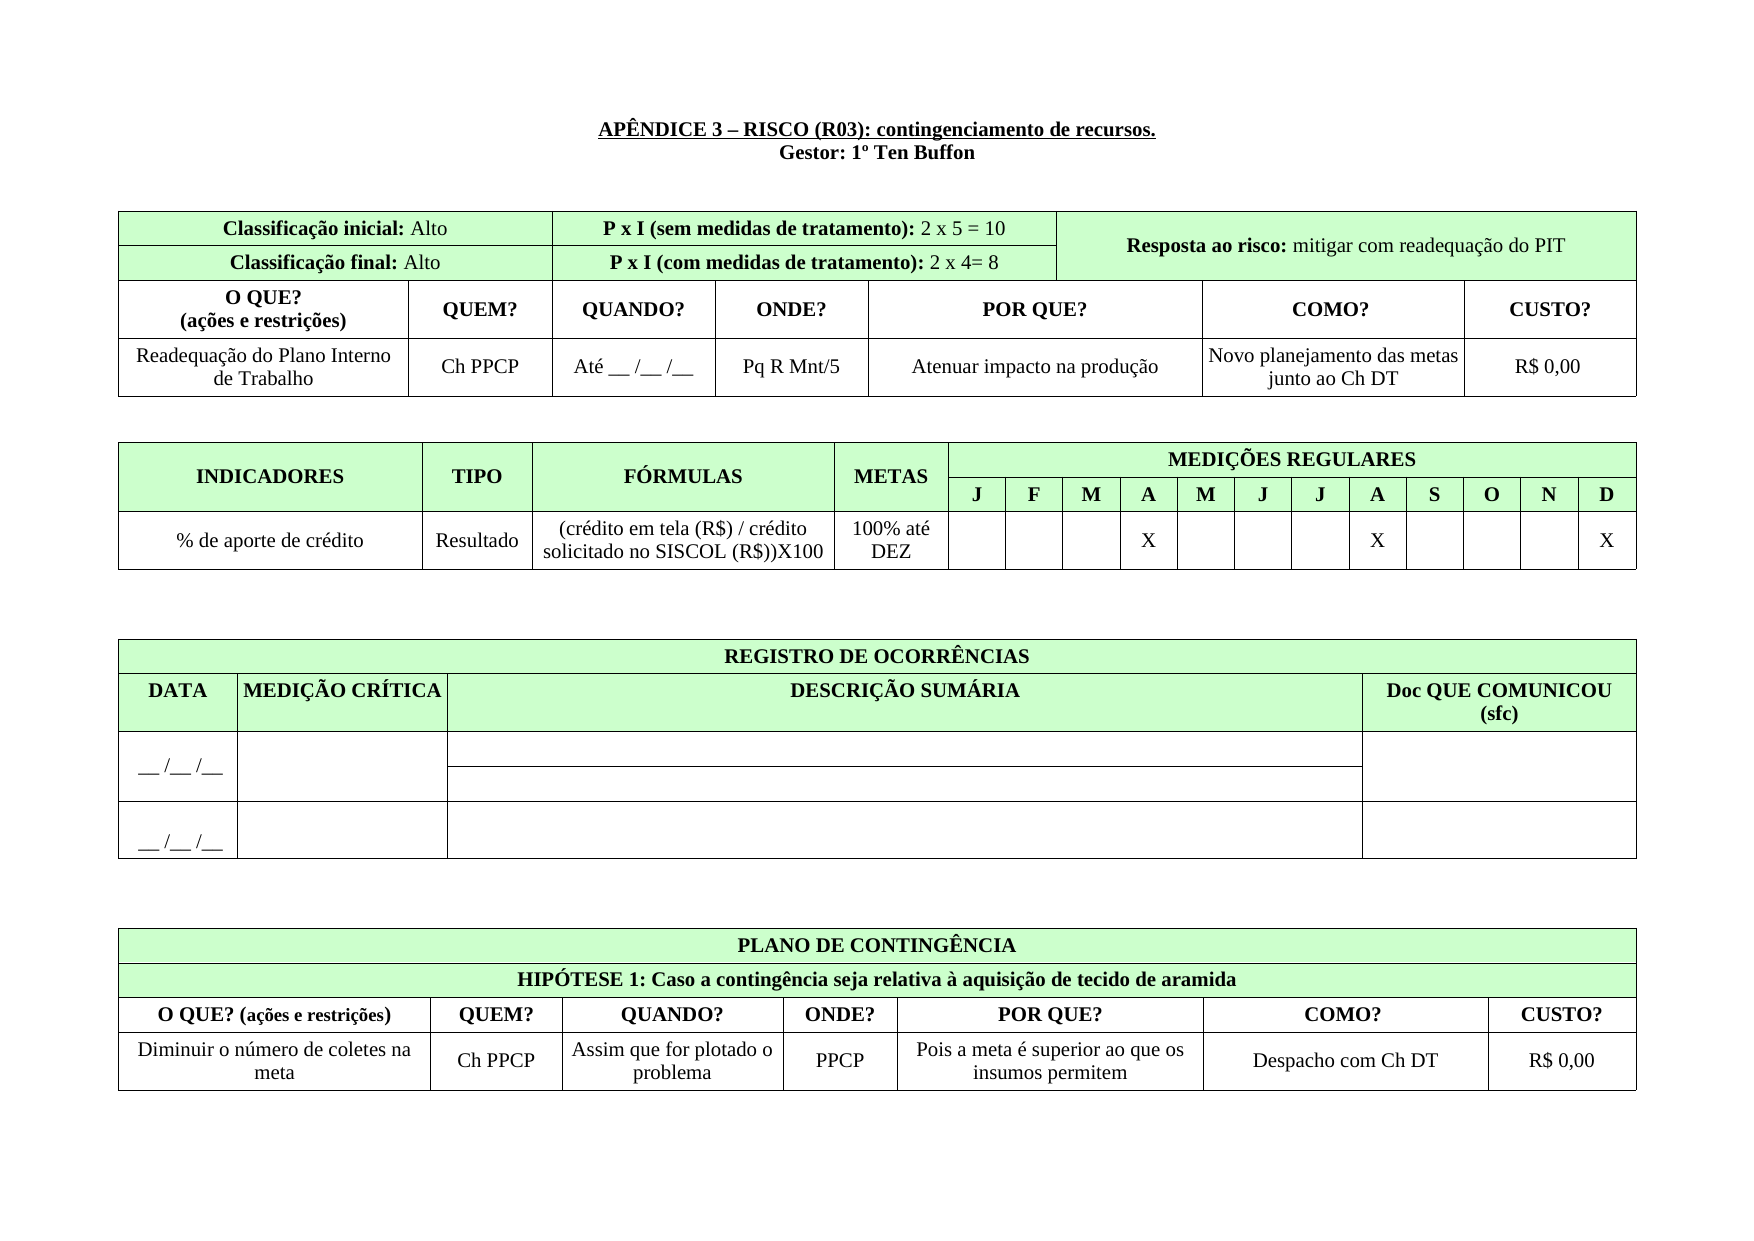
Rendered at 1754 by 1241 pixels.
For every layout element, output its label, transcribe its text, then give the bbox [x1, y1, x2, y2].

table_cell [448, 767, 1362, 801]
table_cell QUEM? [409, 281, 552, 338]
table_cell M [1178, 478, 1234, 511]
table_cell (crédito em tela (R$) / crédito solicitado no SISCOL (R$))X100 [533, 512, 834, 569]
table_cell [448, 732, 1362, 766]
table_cell O QUE? (ações e restrições) [119, 281, 408, 338]
table_cell PPCP [784, 1033, 897, 1090]
table_cell ONDE? [784, 998, 897, 1032]
table_cell [1006, 512, 1062, 569]
table_cell O QUE? (ações e restrições) [119, 998, 430, 1032]
table_header MEDIÇÕES REGULARES [949, 443, 1636, 477]
table_cell R$ 0,00 [1489, 1033, 1636, 1090]
table_cell A [1121, 478, 1177, 511]
table_cell [1292, 512, 1349, 569]
table_header REGISTRO DE OCORRÊNCIAS [119, 640, 1636, 673]
table_cell R$ 0,00 [1465, 339, 1636, 396]
table_cell Pois a meta é superior ao que os insumos permitem [898, 1033, 1203, 1090]
table_cell [238, 802, 447, 858]
table_cell COMO? [1204, 998, 1488, 1032]
text Gestor: 1º Ten Buffon [118, 141, 1636, 164]
table_cell Ch PPCP [409, 339, 552, 396]
table_cell Readequação do Plano Interno de Trabalho [119, 339, 408, 396]
table_cell J [949, 478, 1005, 511]
table_header METAS [835, 443, 948, 511]
table_header INDICADORES [119, 443, 422, 511]
table_cell [1363, 732, 1636, 801]
table_header TIPO [423, 443, 532, 511]
table_cell [1407, 512, 1463, 569]
table_cell X [1579, 512, 1636, 569]
table_cell [448, 802, 1362, 858]
table_cell 100% até DEZ [835, 512, 948, 569]
table_cell CUSTO? [1465, 281, 1636, 338]
text APÊNDICE 3 – RISCO (R03): contingenciamento de recursos. [118, 118, 1636, 141]
table_cell QUEM? [431, 998, 562, 1032]
table_cell J [1292, 478, 1349, 511]
table_cell Resultado [423, 512, 532, 569]
table_cell MEDIÇÃO CRÍTICA [238, 674, 447, 731]
table_cell % de aporte de crédito [119, 512, 422, 569]
table_cell ONDE? [716, 281, 868, 338]
table_cell Diminuir o número de coletes na meta [119, 1033, 430, 1090]
table_header Resposta ao risco: mitigar com readequação do PIT [1057, 212, 1636, 280]
table_cell QUANDO? [553, 281, 715, 338]
table_cell CUSTO? [1489, 998, 1636, 1032]
table_cell X [1350, 512, 1406, 569]
table_cell POR QUE? [869, 281, 1202, 338]
table_cell S [1407, 478, 1463, 511]
table_cell COMO? [1203, 281, 1464, 338]
table_cell __ /__ /__ [119, 802, 237, 858]
table_cell [1235, 512, 1291, 569]
table_cell POR QUE? [898, 998, 1203, 1032]
table_cell A [1350, 478, 1406, 511]
table_cell Novo planejamento das metas junto ao Ch DT [1203, 339, 1464, 396]
table_header Classificação inicial: Alto [119, 212, 552, 245]
table_cell Doc QUE COMUNICOU (sfc) [1363, 674, 1636, 731]
table_cell [1178, 512, 1234, 569]
table_cell QUANDO? [563, 998, 783, 1032]
table_cell Ch PPCP [431, 1033, 562, 1090]
table_header FÓRMULAS [533, 443, 834, 511]
table_cell N [1521, 478, 1578, 511]
table_cell [238, 732, 447, 801]
table_cell D [1579, 478, 1636, 511]
table_header P x I (sem medidas de tratamento): 2 x 5 = 10 [553, 212, 1056, 245]
table_cell DESCRIÇÃO SUMÁRIA [448, 674, 1362, 731]
table_cell F [1006, 478, 1062, 511]
table_cell O [1464, 478, 1520, 511]
table_cell X [1121, 512, 1177, 569]
table_cell __ /__ /__ [119, 732, 237, 801]
table_cell P x I (com medidas de tratamento): 2 x 4= 8 [553, 246, 1056, 280]
table_cell Atenuar impacto na produção [869, 339, 1202, 396]
table_cell [1063, 512, 1120, 569]
table_header PLANO DE CONTINGÊNCIA [119, 929, 1636, 962]
table_cell M [1063, 478, 1120, 511]
table_cell HIPÓTESE 1: Caso a contingência seja relativa à aquisição de tecido de aramida [119, 964, 1636, 997]
table_cell [1521, 512, 1578, 569]
table_cell DATA [119, 674, 237, 731]
table_cell Até __ /__ /__ [553, 339, 715, 396]
table_cell Pq R Mnt/5 [716, 339, 868, 396]
table_cell [1363, 802, 1636, 858]
table_cell [1464, 512, 1520, 569]
table_cell [949, 512, 1005, 569]
table_cell Despacho com Ch DT [1204, 1033, 1488, 1090]
table_cell Classificação final: Alto [119, 246, 552, 280]
table_cell J [1235, 478, 1291, 511]
table_cell Assim que for plotado o problema [563, 1033, 783, 1090]
